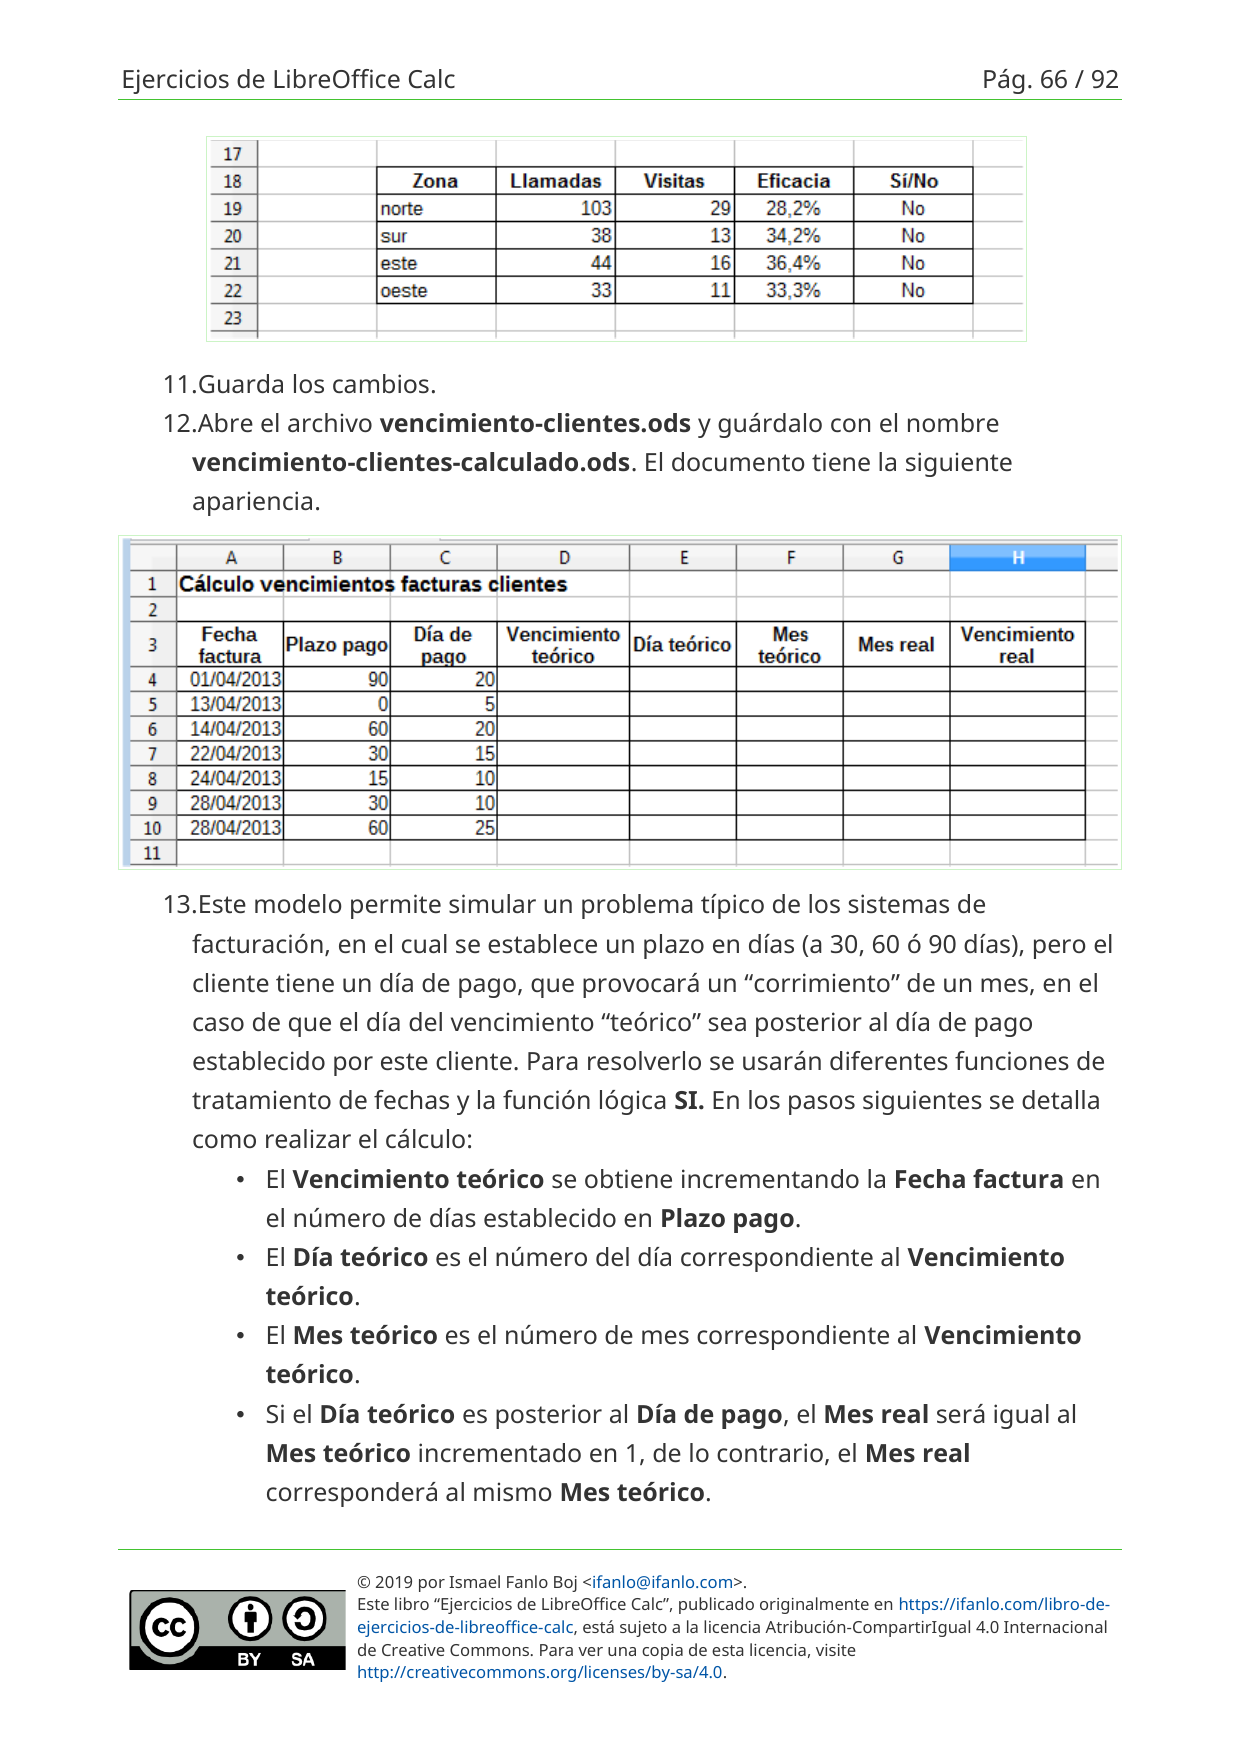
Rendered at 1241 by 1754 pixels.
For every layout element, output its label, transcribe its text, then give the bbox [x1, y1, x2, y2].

picture [210, 140, 1024, 339]
list Abre el archivo vencimiento-clientes.ods y guárdalo con el nombre vencimiento-clientes-calculado.ods. El documento tiene la siguiente apariencia. [162, 406, 1122, 518]
list Este modelo permite simular un problema típico de los sistemas de facturación, en el cual se establece un plazo en días (a 30, 60 ó 90 días), pero el cliente tiene un día de pago, que provocará un “corrimiento” de un mes, en el caso de que el día del vencimiento “teórico” sea posterior al día de pago establecido por este cliente. Para resolverlo se usarán diferentes funciones de tratamiento de fechas y la función lógica SI. En los pasos siguientes se detalla como realizar el cálculo: [162, 887, 1122, 1156]
picture [122, 538, 1118, 867]
list El Día teórico es el número del día correspondiente al Vencimiento teórico. [236, 1240, 1122, 1313]
list El Mes teórico es el número de mes correspondiente al Vencimiento teórico. [236, 1318, 1122, 1391]
list El Vencimiento teórico se obtiene incrementando la Fecha factura en el número de días establecido en Plazo pago. [236, 1161, 1122, 1234]
list Si el Día teórico es posterior al Día de pago, el Mes real será igual al Mes teórico incrementado en 1, de lo contrario, el Mes real corresponderá al mismo Mes teórico. [236, 1396, 1122, 1509]
picture [129, 1590, 346, 1670]
list Guarda los cambios. [162, 366, 1122, 401]
